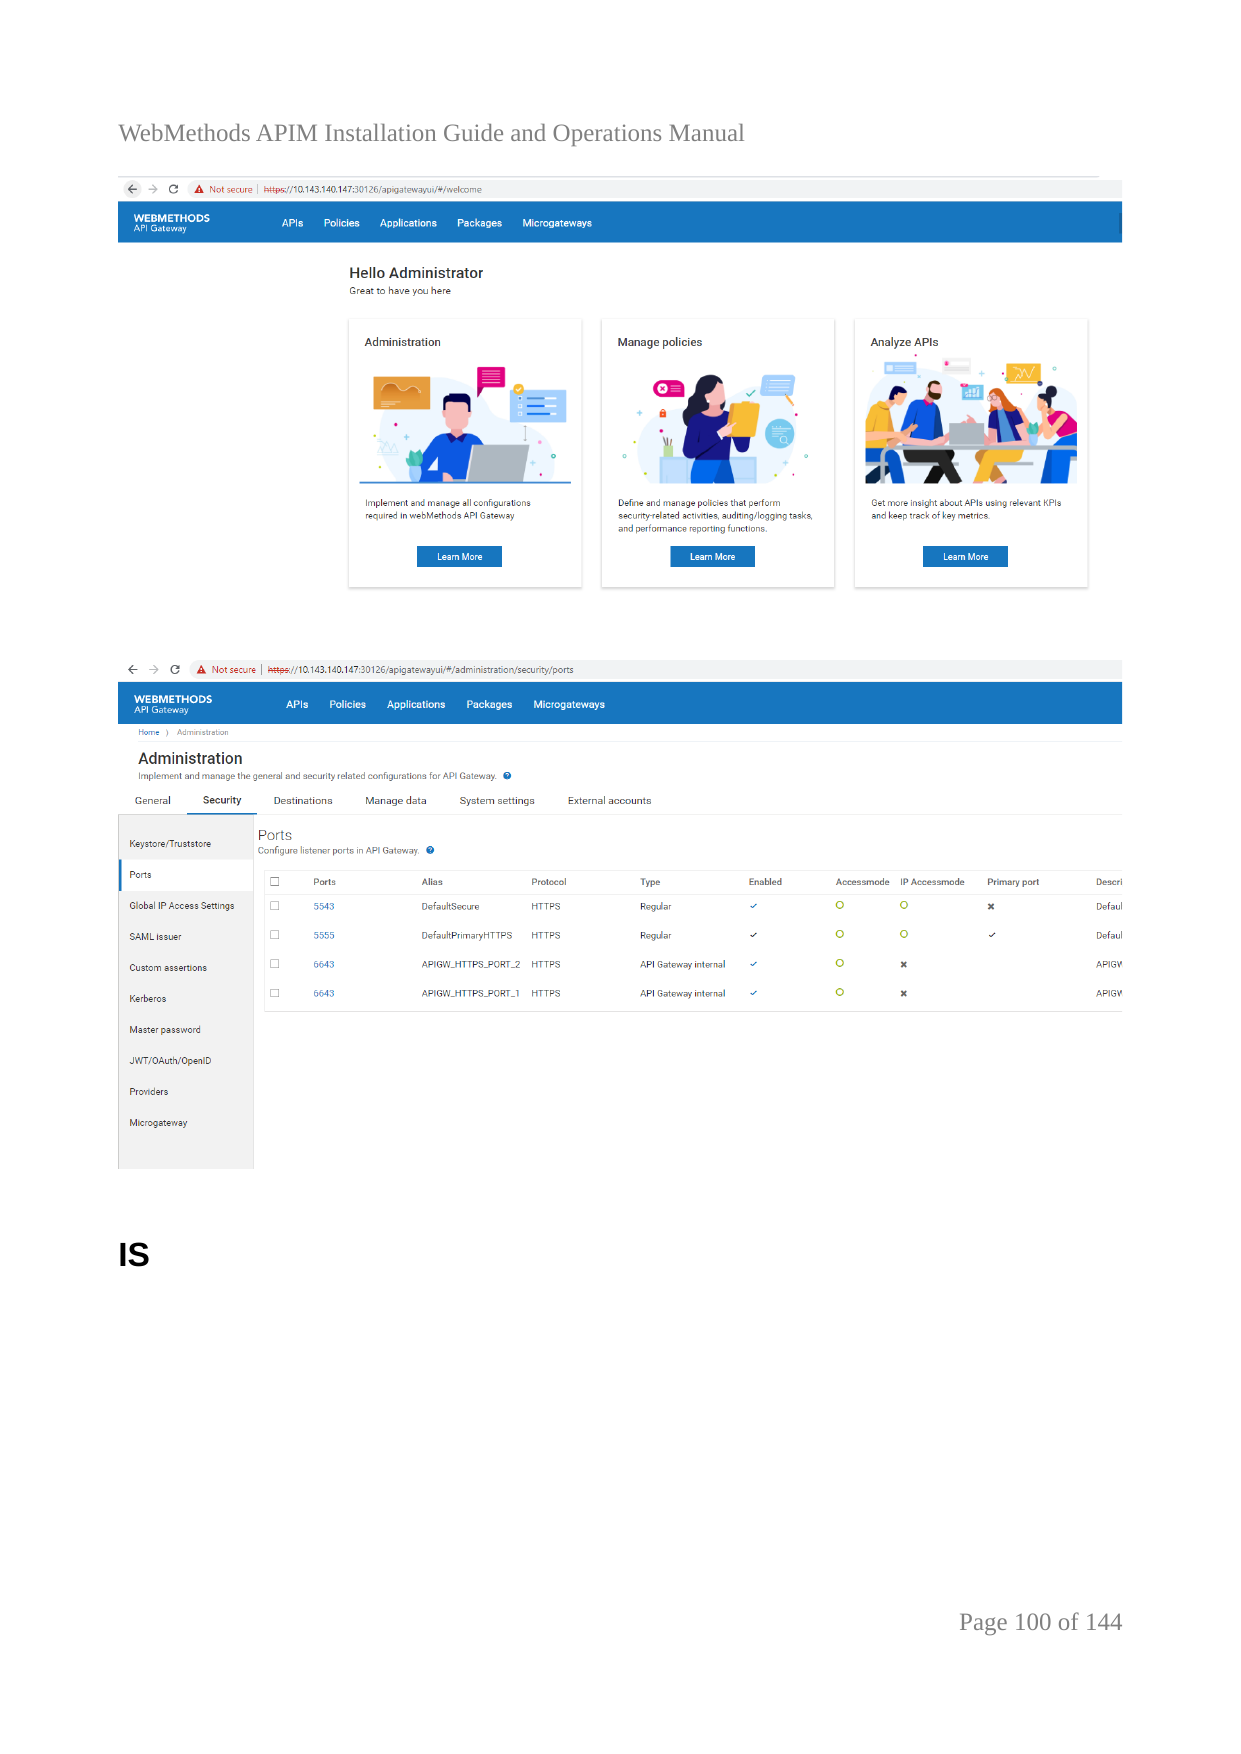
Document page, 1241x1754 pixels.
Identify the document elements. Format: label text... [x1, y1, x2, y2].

picture [118, 176, 1123, 619]
subtitle IS [118, 1234, 1122, 1273]
picture [118, 660, 1123, 1169]
